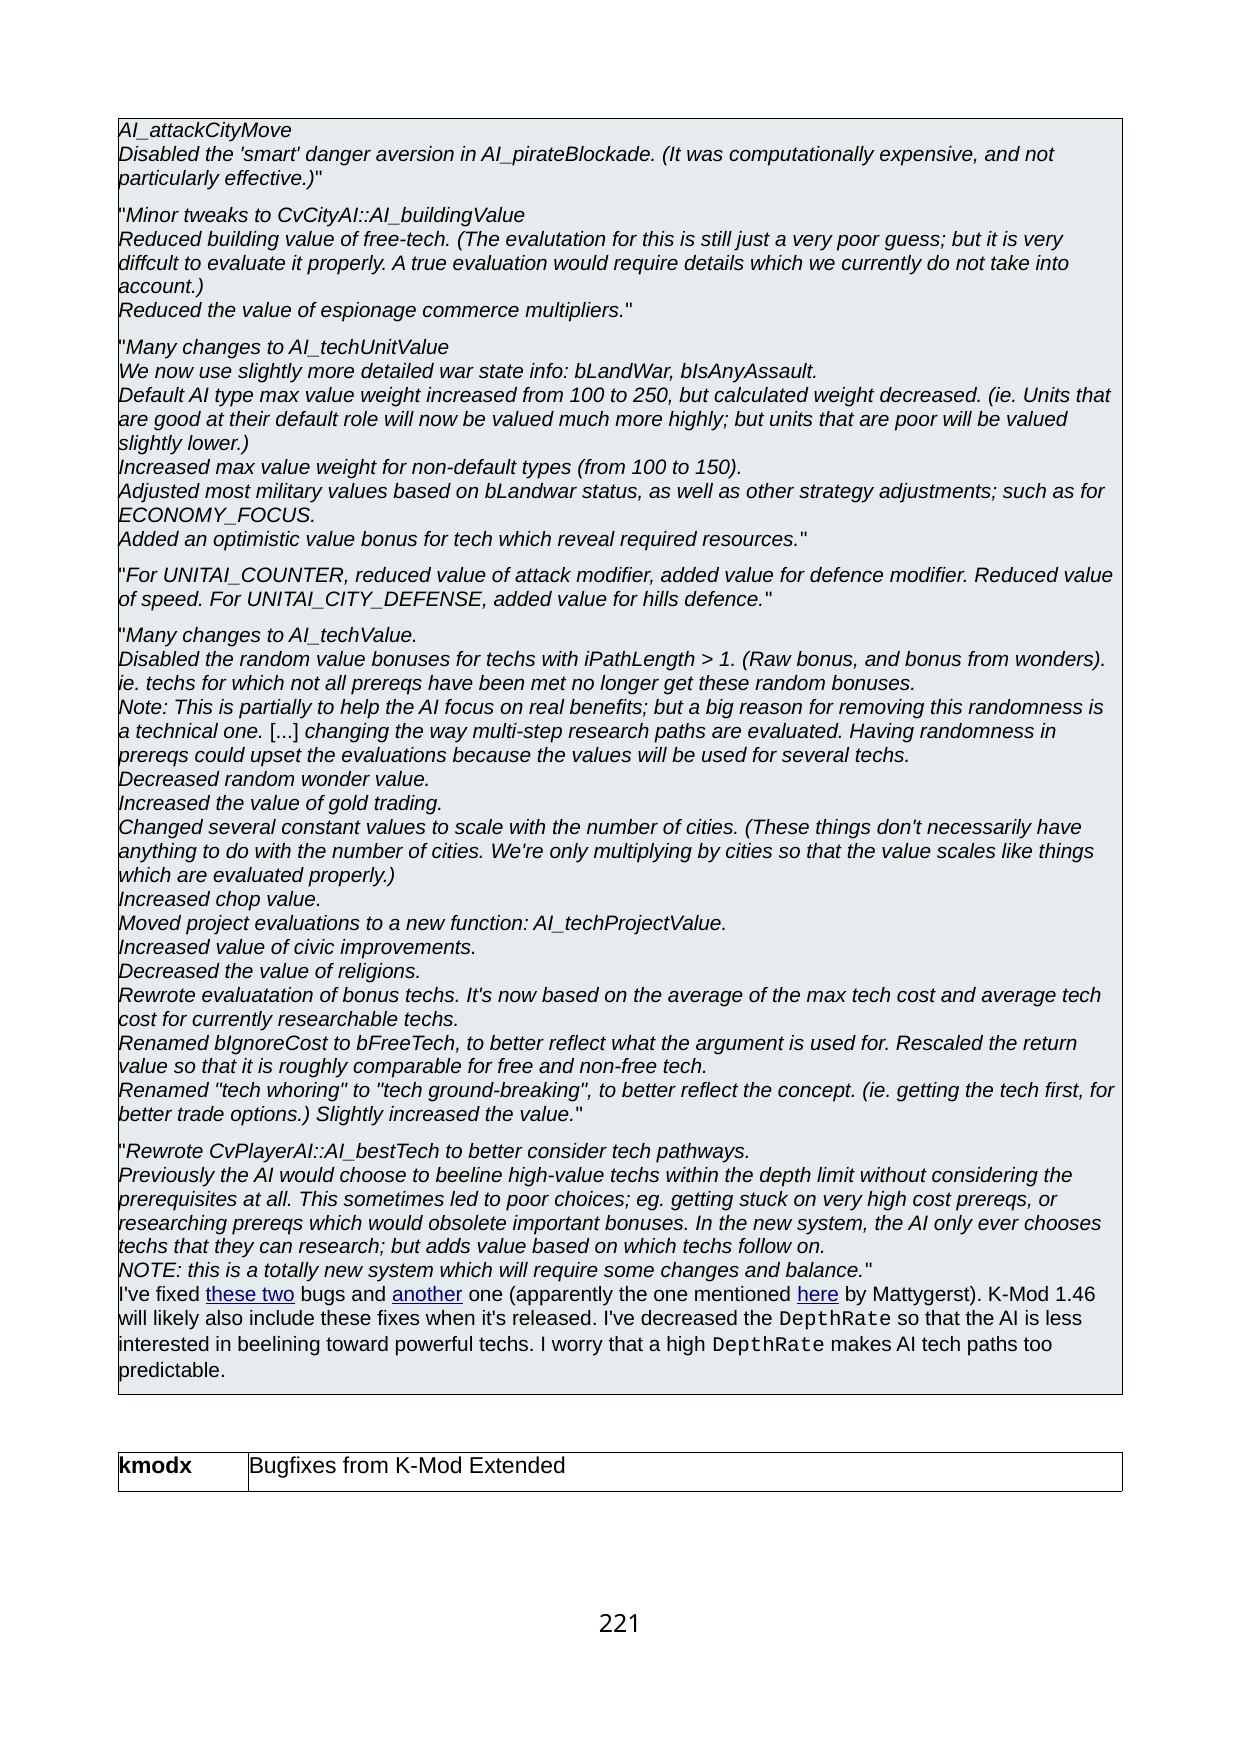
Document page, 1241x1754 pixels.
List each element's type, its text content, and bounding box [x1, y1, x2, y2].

table_cell AI_attackCityMove Disabled the 'smart' danger aversion in AI_pirateBlockade. (It was computationally expensive, and not particularly effective.)" "Minor tweaks to CvCityAI::AI_buildingValue Reduced building value of free-tech. (The evalutation for this is still just a very poor guess; but it is very diffcult to evaluate it properly. A true evaluation would require details which we currently do not take into account.) Reduced the value of espionage commerce multipliers." "Many changes to AI_techUnitValue We now use slightly more detailed war state info: bLandWar, bIsAnyAssault. Default AI type max value weight increased from 100 to 250, but calculated weight decreased. (ie. Units that are good at their default role will now be valued much more highly; but units that are poor will be valued slightly lower.) Increased max value weight for non-default types (from 100 to 150). Adjusted most military values based on bLandwar status, as well as other strategy adjustments; such as for ECONOMY_FOCUS. Added an optimistic value bonus for tech which reveal required resources." "For UNITAI_COUNTER, reduced value of attack modifier, added value for defence modifier. Reduced value of speed. For UNITAI_CITY_DEFENSE, added value for hills defence." "Many changes to AI_techValue. Disabled the random value bonuses for techs with iPathLength > 1. (Raw bonus, and bonus from wonders). ie. techs for which not all prereqs have been met no longer get these random bonuses. Note: This is partially to help the AI focus on real benefits; but a big reason for removing this randomness is a technical one. [...] changing the way multi-step research paths are evaluated. Having randomness in prereqs could upset the evaluations because the values will be used for several techs. Decreased random wonder value. Increased the value of gold trading. Changed several constant values to scale with the number of cities. (These things don't necessarily have anything to do with the number of cities. We're only multiplying by cities so that the value scales like things which are evaluated properly.) Increased chop value. Moved project evaluations to a new function: AI_techProjectValue. Increased value of civic improvements. Decreased the value of religions. Rewrote evaluatation of bonus techs. It's now based on the average of the max tech cost and average tech cost for currently researchable techs. Renamed bIgnoreCost to bFreeTech, to better reflect what the argument is used for. Rescaled the return value so that it is roughly comparable for free and non-free tech. Renamed "tech whoring" to "tech ground-breaking", to better reflect the concept. (ie. getting the tech first, for better trade options.) Slightly increased the value." "Rewrote CvPlayerAI::AI_bestTech to better consider tech pathways. Previously the AI would choose to beeline high-value techs within the depth limit without considering the prerequisites at all. This sometimes led to poor choices; eg. getting stuck on very high cost prereqs, or researching prereqs which would obsolete important bonuses. In the new system, the AI only ever chooses techs that they can research; but adds value based on which techs follow on. NOTE: this is a totally new system which will require some changes and balance." I've fixed these two bugs and another one (apparently the one mentioned here by Mattygerst). K-Mod 1.46 will likely also include these fixes when it's released. I've decreased the DepthRate so that the AI is less interested in beelining toward powerful techs. I worry that a high DepthRate makes AI tech paths too predictable. [119, 119, 1122, 1394]
table_header kmodx [119, 1453, 248, 1491]
table_header Bugfixes from K-Mod Extended [249, 1453, 1122, 1491]
